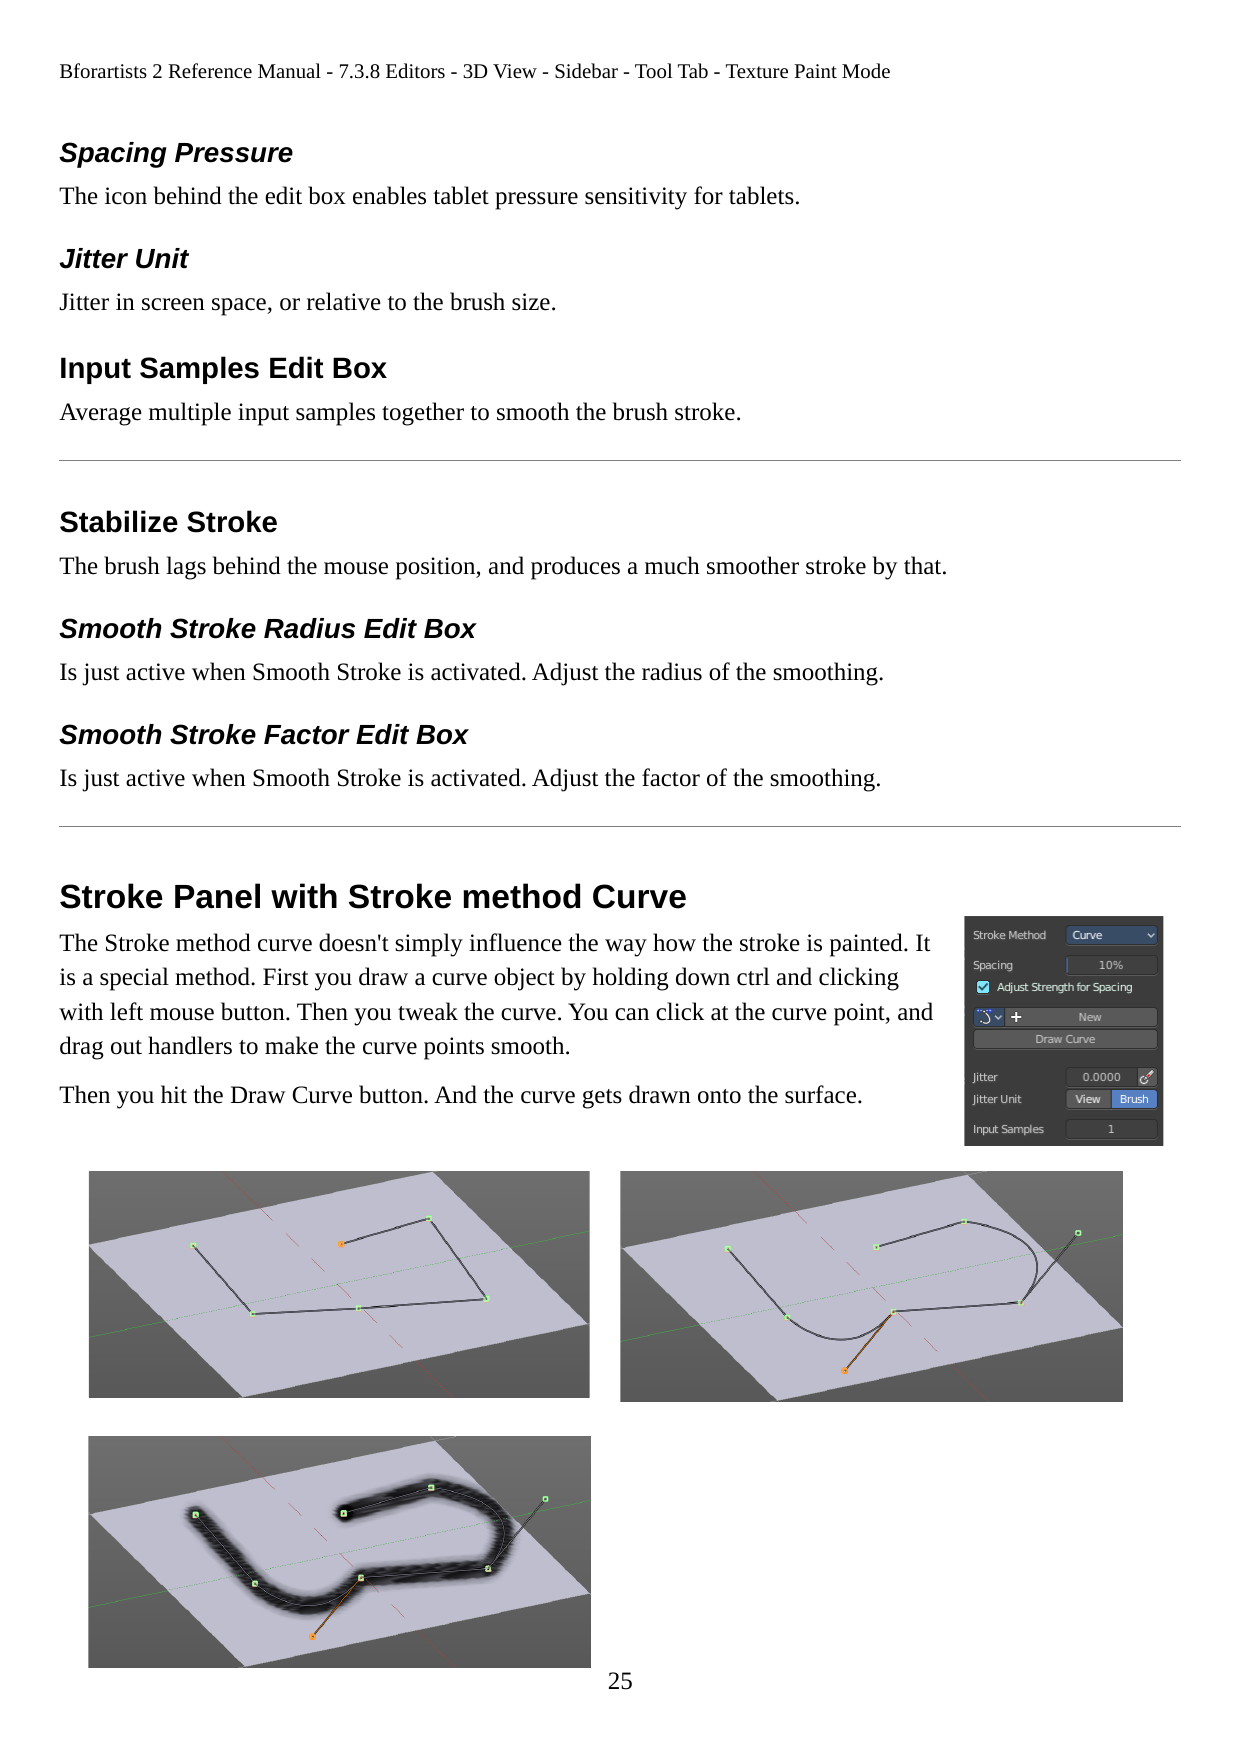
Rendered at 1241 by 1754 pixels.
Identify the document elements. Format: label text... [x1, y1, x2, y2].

subtitle Smooth Stroke Radius Edit Box [59, 612, 1181, 644]
text The icon behind the edit box enables tablet pressure sensitivity for tablets. [59, 181, 1181, 210]
text Average multiple input samples together to smooth the brush stroke. [59, 397, 1181, 426]
subtitle Stroke Panel with Stroke method Curve [59, 877, 1181, 916]
subtitle Smooth Stroke Factor Edit Box [59, 718, 1181, 750]
subtitle Input Samples Edit Box [59, 351, 1181, 384]
subtitle Stabilize Stroke [59, 505, 1181, 538]
picture [964, 916, 1164, 1146]
text Is just active when Smooth Stroke is activated. Adjust the radius of the smoothing. [59, 657, 1181, 686]
text Is just active when Smooth Stroke is activated. Adjust the factor of the smoothing. [59, 763, 1181, 792]
picture [88, 1436, 591, 1668]
text Then you hit the Draw Curve button. And the curve gets drawn onto the surface. [59, 1081, 964, 1109]
subtitle Spacing Pressure [59, 137, 1181, 168]
text The brush lags behind the mouse position, and produces a much smoother stroke by that. [59, 551, 1181, 580]
picture [620, 1171, 1123, 1402]
text Jitter in screen space, or relative to the brush size. [59, 287, 1181, 316]
picture [88, 1171, 590, 1398]
text The Stroke method curve doesn't simply influence the way how the stroke is painted. It is a special method. First you draw a curve object by holding down ctrl and clicking with left mouse button. Then you tweak the curve. You can click at the curve point, and drag out handlers to make the curve points smooth. [59, 928, 964, 1060]
subtitle Jitter Unit [59, 243, 1181, 274]
